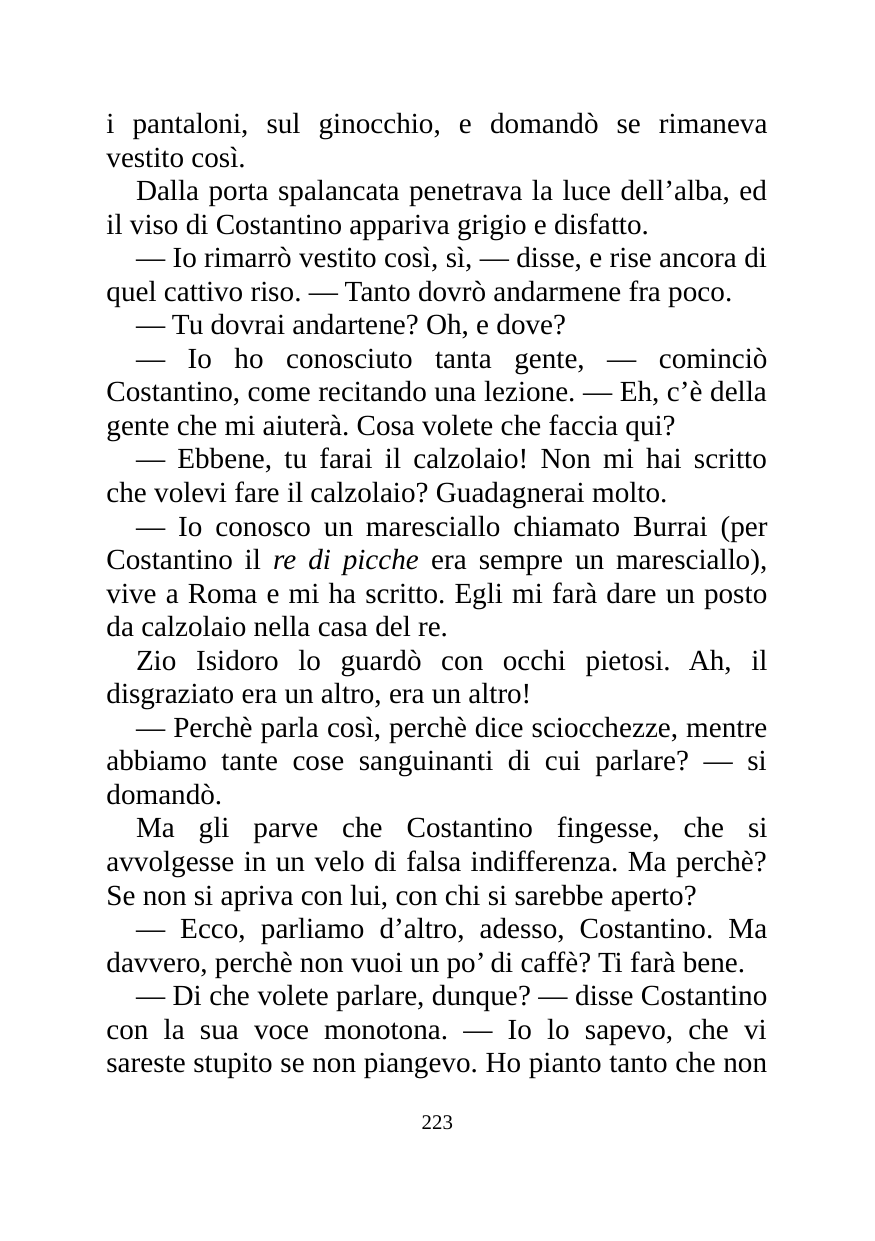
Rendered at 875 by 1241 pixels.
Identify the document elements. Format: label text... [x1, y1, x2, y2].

text — Ebbene, tu farai il calzolaio! Non mi hai scritto che volevi fare il calzolaio? Guadagnerai molto. [106, 442, 768, 509]
text — Io conosco un maresciallo chiamato Burrai (per Costantino il re di picche era sempre un maresciallo), vive a Roma e mi ha scritto. Egli mi farà dare un posto da calzolaio nella casa del re. [106, 509, 768, 643]
text — Io rimarrò vestito così, sì, — disse, e rise ancora di quel cattivo riso. — Tanto dovrò andarmene fra poco. [106, 240, 768, 307]
text i pantaloni, sul ginocchio, e domandò se rimaneva vestito così. [106, 106, 768, 173]
text Ma gli parve che Costantino fingesse, che si avvolgesse in un velo di falsa indifferenza. Ma perchè? Se non si apriva con lui, con chi si sarebbe aperto? [106, 811, 768, 911]
text — Io ho conosciuto tanta gente, — cominciò Costantino, come recitando una lezione. — Eh, c’è della gente che mi aiuterà. Cosa volete che faccia qui? [106, 341, 768, 442]
text Dalla porta spalancata penetrava la luce dell’alba, ed il viso di Costantino appariva grigio e disfatto. [106, 173, 768, 240]
text Zio Isidoro lo guardò con occhi pietosi. Ah, il disgraziato era un altro, era un altro! [106, 643, 768, 710]
text — Perchè parla così, perchè dice sciocchezze, mentre abbiamo tante cose sanguinanti di cui parlare? — si domandò. [106, 710, 768, 811]
text — Di che volete parlare, dunque? — disse Costantino con la sua voce monotona. — Io lo sapevo, che vi sareste stupito se non piangevo. Ho pianto tanto che non [106, 978, 768, 1079]
text — Ecco, parliamo d’altro, adesso, Costantino. Ma davvero, perchè non vuoi un po’ di caffè? Ti farà bene. [106, 911, 768, 978]
text — Tu dovrai andartene? Oh, e dove? [106, 307, 768, 341]
